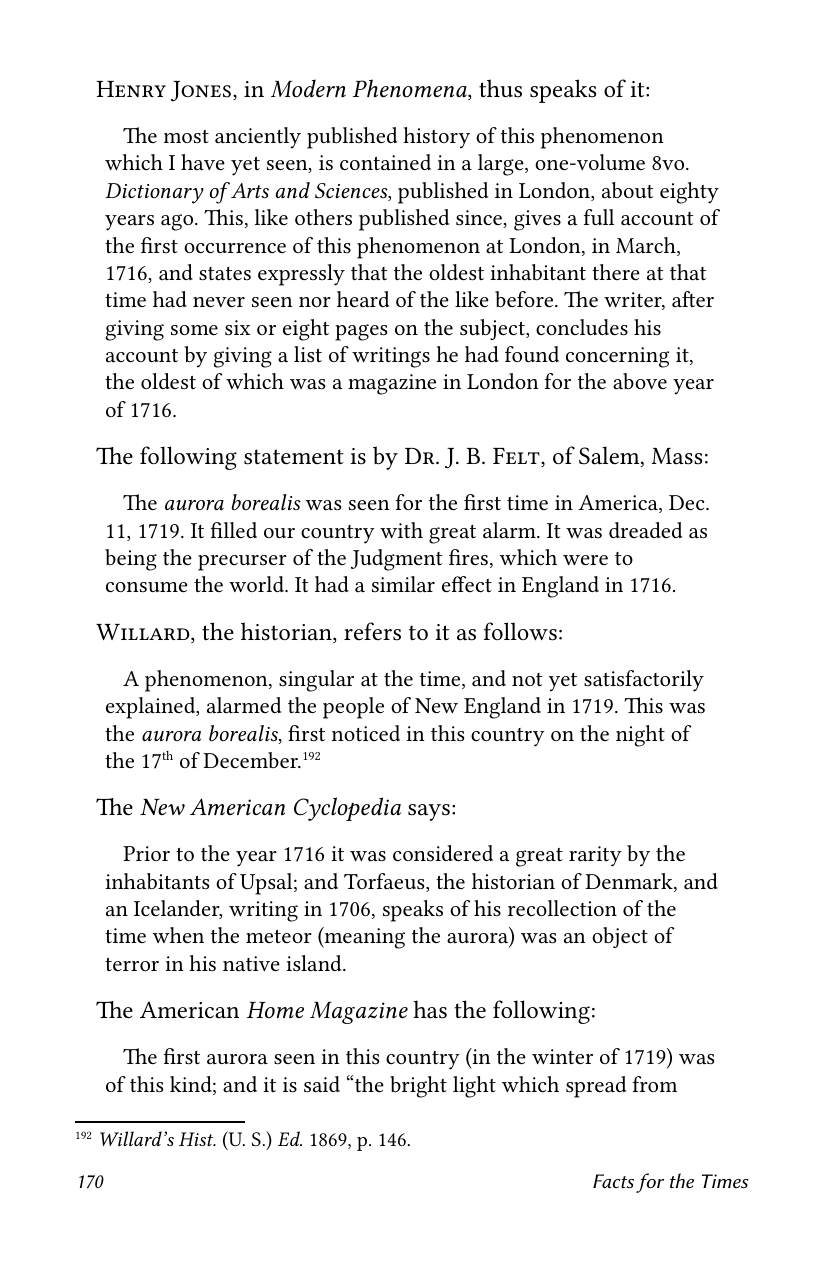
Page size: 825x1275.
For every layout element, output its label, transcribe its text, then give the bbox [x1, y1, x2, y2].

text Henry Jones, in Modern Phenomena, thus speaks of it: [75, 75, 750, 103]
text The New American Cyclopedia says: [75, 793, 750, 822]
text The first aurora seen in this country (in the winter of 1719) was of this kind; and it is said “the bright light which spread from [105, 1044, 720, 1098]
text Willard’s Hist. (U. S.) Ed. 1869, p. 146. [75, 1128, 750, 1152]
text The American Home Magazine has the following: [75, 996, 750, 1025]
text The aurora borealis was seen for the first time in America, Dec. 11, 1719. It filled our country with great alarm. It was dreaded as being the precurser of the Judgment fires, which were to consume the world. It had a similar effect in England in 1716. [105, 490, 720, 598]
text The following statement is by Dr. J. B. Felt, of Salem, Mass: [75, 442, 750, 471]
text The most anciently published history of this phenomenon which I have yet seen, is contained in a large, one-volume 8vo. Dictionary of Arts and Sciences, published in London, about eighty years ago. This, like others published since, gives a full account of the first occurrence of this phenomenon at London, in March, 1716, and states expressly that the oldest inhabitant there at that time had never seen nor heard of the like before. The writer, after giving some six or eight pages on the subject, concludes his account by giving a list of writings he had found concerning it, the oldest of which was a magazine in London for the above year of 1716. [105, 123, 720, 423]
text Willard, the historian, refers to it as follows: [75, 618, 750, 646]
text Prior to the year 1716 it was considered a great rarity by the inhabitants of Upsal; and Torfaeus, the historian of Denmark, and an Icelander, writing in 1706, speaks of his recollection of the time when the meteor (meaning the aurora) was an object of terror in his native island. [105, 841, 720, 977]
text A phenomenon, singular at the time, and not yet satisfactorily explained, alarmed the people of New England in 1719. This was the aurora borealis, first noticed in this country on the night of the 17th of December. [105, 666, 720, 774]
